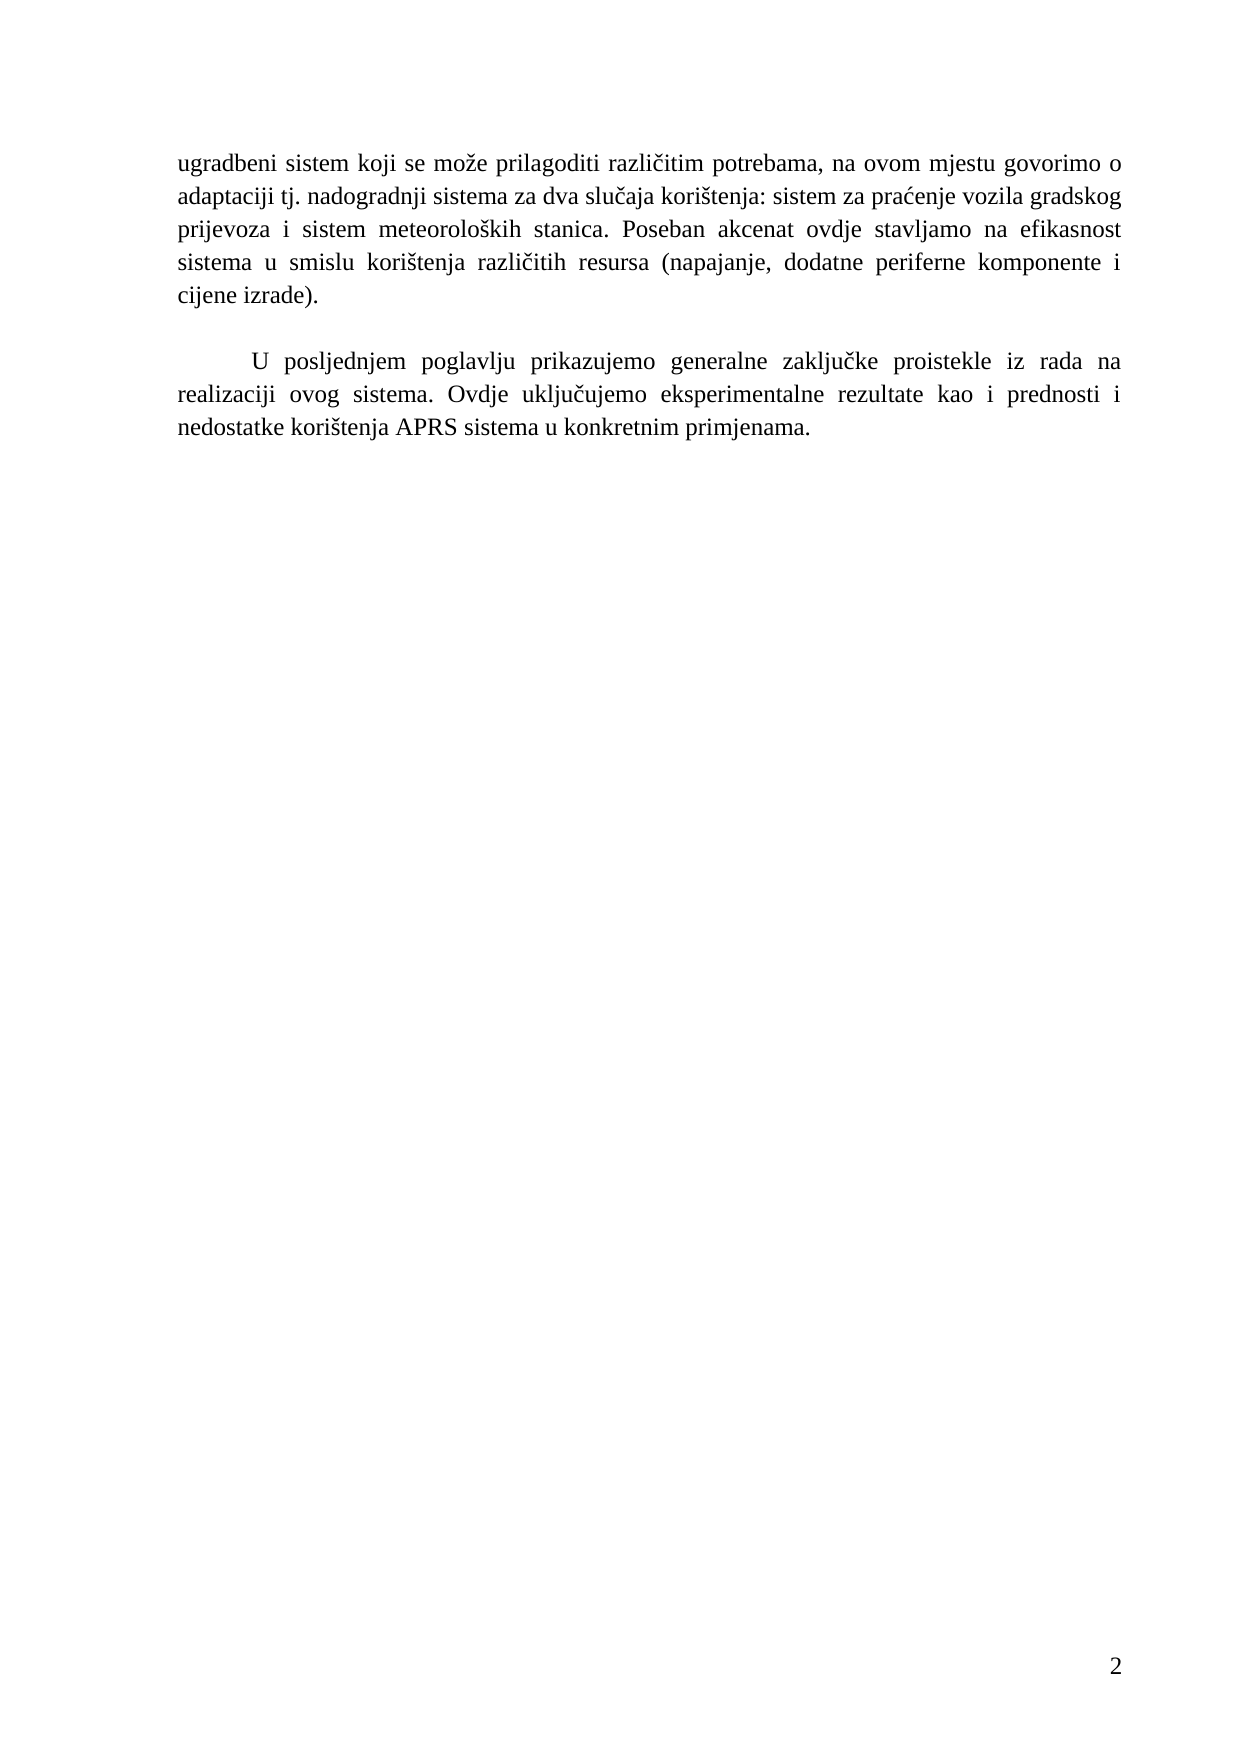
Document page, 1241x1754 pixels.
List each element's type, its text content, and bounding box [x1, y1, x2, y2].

text U posljednjem poglavlju prikazujemo generalne zaključke proistekle iz rada na realizaciji ovog sistema. Ovdje uključujemo eksperimentalne rezultate kao i prednosti i nedostatke korištenja APRS sistema u konkretnim primjenama. [177, 346, 1122, 441]
text ugradbeni sistem koji se može prilagoditi različitim potrebama, na ovom mjestu govorimo o adaptaciji tj. nadogradnji sistema za dva slučaja korištenja: sistem za praćenje vozila gradskog prijevoza i sistem meteoroloških stanica. Poseban akcenat ovdje stavljamo na efikasnost sistema u smislu korištenja različitih resursa (napajanje, dodatne periferne komponente i cijene izrade). [177, 148, 1122, 308]
